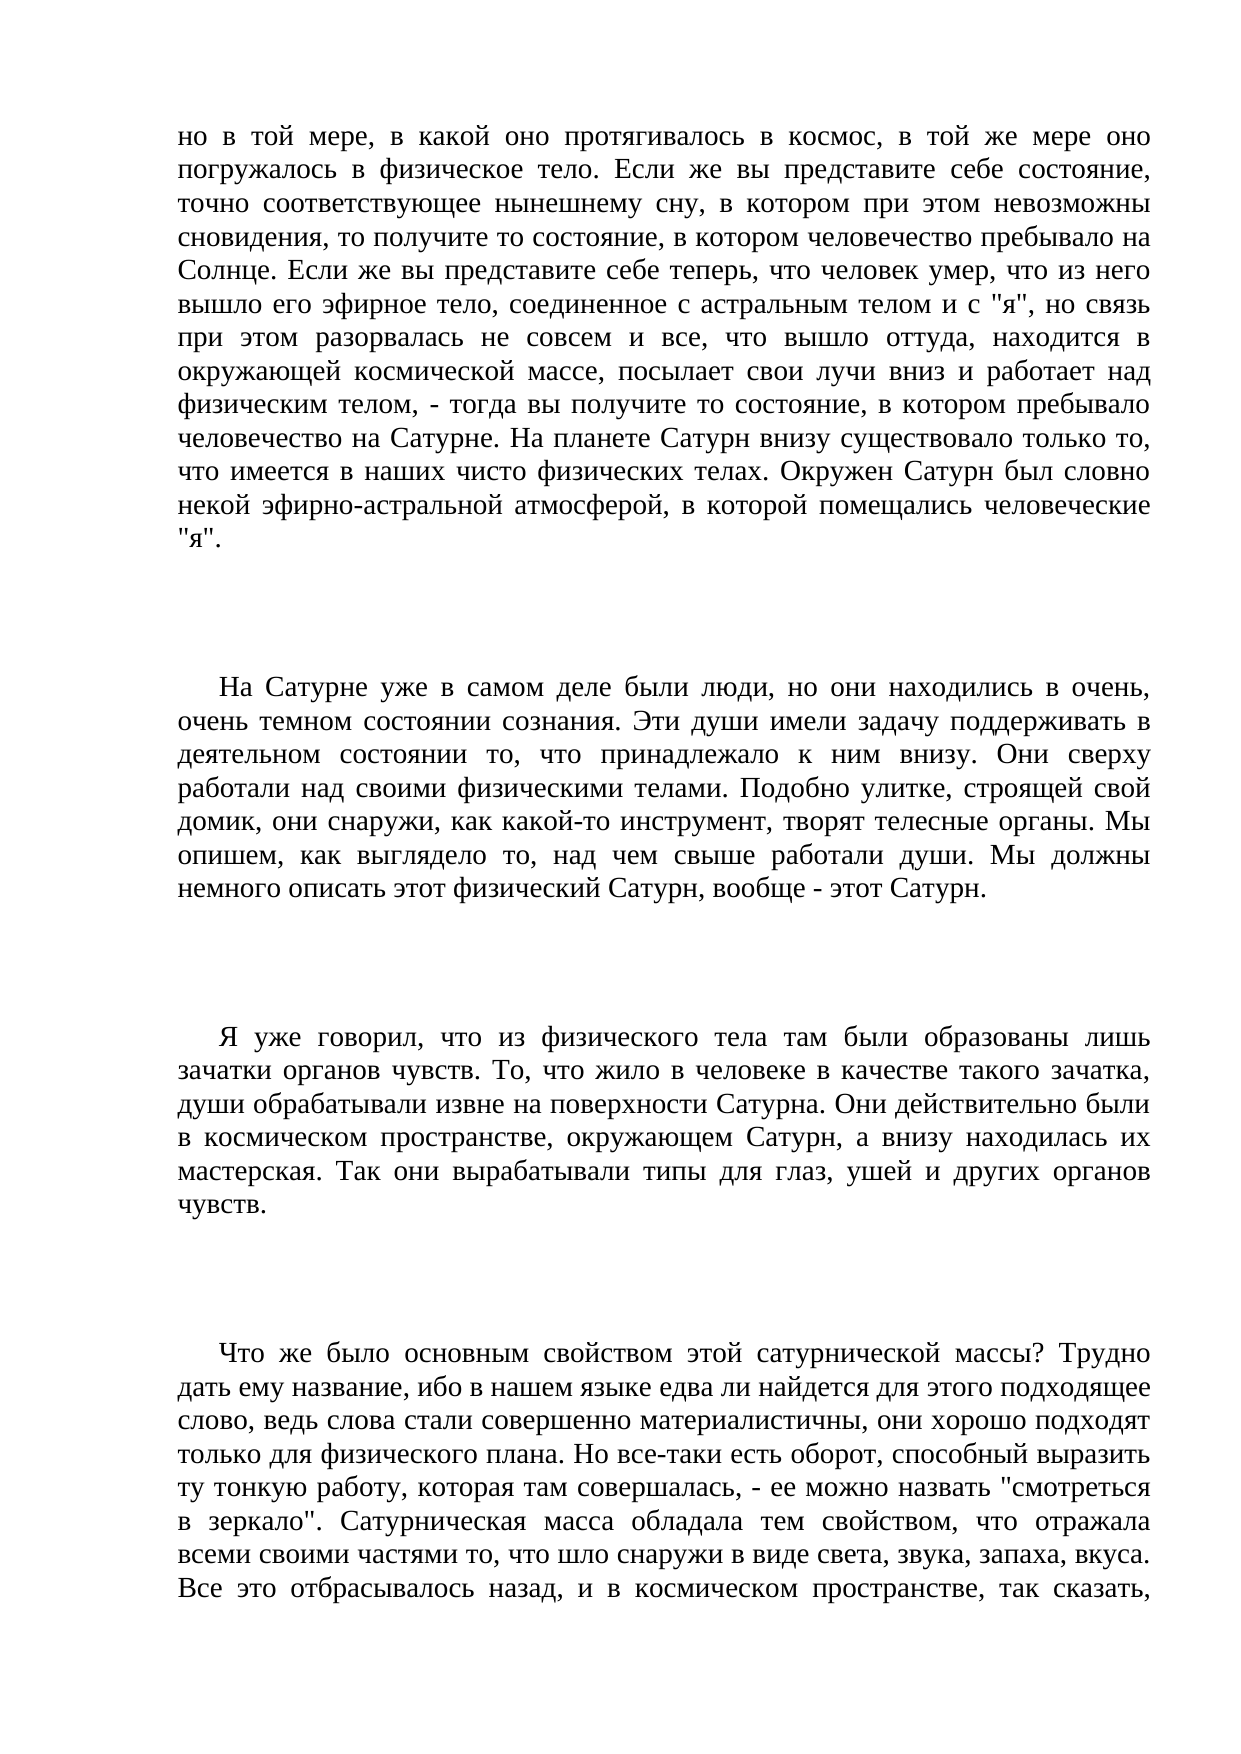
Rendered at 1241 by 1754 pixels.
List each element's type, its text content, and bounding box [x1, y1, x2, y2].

text но в той мере, в какой оно протягивалось в космос, в той же мере оно погружалось в физическое тело. Если же вы представите себе состояние, точно соответствующее нынешнему сну, в котором при этом невозможны сновидения, то получите то состояние, в котором человечество пребывало на Солнце. Если же вы представите себе теперь, что человек умер, что из него вышло его эфирное тело, соединенное с астральным телом и с "я", но связь при этом разорвалась не совсем и все, что вышло оттуда, находится в окружающей космической массе, посылает свои лучи вниз и работает над физическим телом, - тогда вы получите то состояние, в котором пребывало человечество на Сатурне. На планете Сатурн внизу существовало только то, что имеется в наших чисто физических телах. Окружен Сатурн был словно некой эфирно-астральной атмосферой, в которой помещались человеческие "я". [177, 118, 1152, 554]
text На Сатурне уже в самом деле были люди, но они находились в очень, очень темном состоянии сознания. Эти души имели задачу поддерживать в деятельном состоянии то, что принадлежало к ним внизу. Они сверху работали над своими физическими телами. Подобно улитке, строящей свой домик, они снаружи, как какой-то инструмент, творят телесные органы. Мы опишем, как выглядело то, над чем свыше работали души. Мы должны немного описать этот физический Сатурн, вообще - этот Сатурн. [177, 669, 1152, 904]
text Я уже говорил, что из физического тела там были образованы лишь зачатки органов чувств. То, что жило в человеке в качестве такого зачатка, души обрабатывали извне на поверхности Сатурна. Они действительно были в космическом пространстве, окружающем Сатурн, а внизу находилась их мастерская. Так они вырабатывали типы для глаз, ушей и других органов чувств. [177, 1019, 1152, 1220]
text Что же было основным свойством этой сатурнической массы? Трудно дать ему название, ибо в нашем языке едва ли найдется для этого подходящее слово, ведь слова стали совершенно материалистичны, они хорошо подходят только для физического плана. Но все-таки есть оборот, способный выразить ту тонкую работу, которая там совершалась, - ее можно назвать "смотреться в зеркало". Сатурническая масса обладала тем свойством, что отражала всеми своими частями то, что шло снаружи в виде света, звука, запаха, вкуса. Все это отбрасывалось назад, и в космическом пространстве, так сказать, [177, 1335, 1152, 1603]
